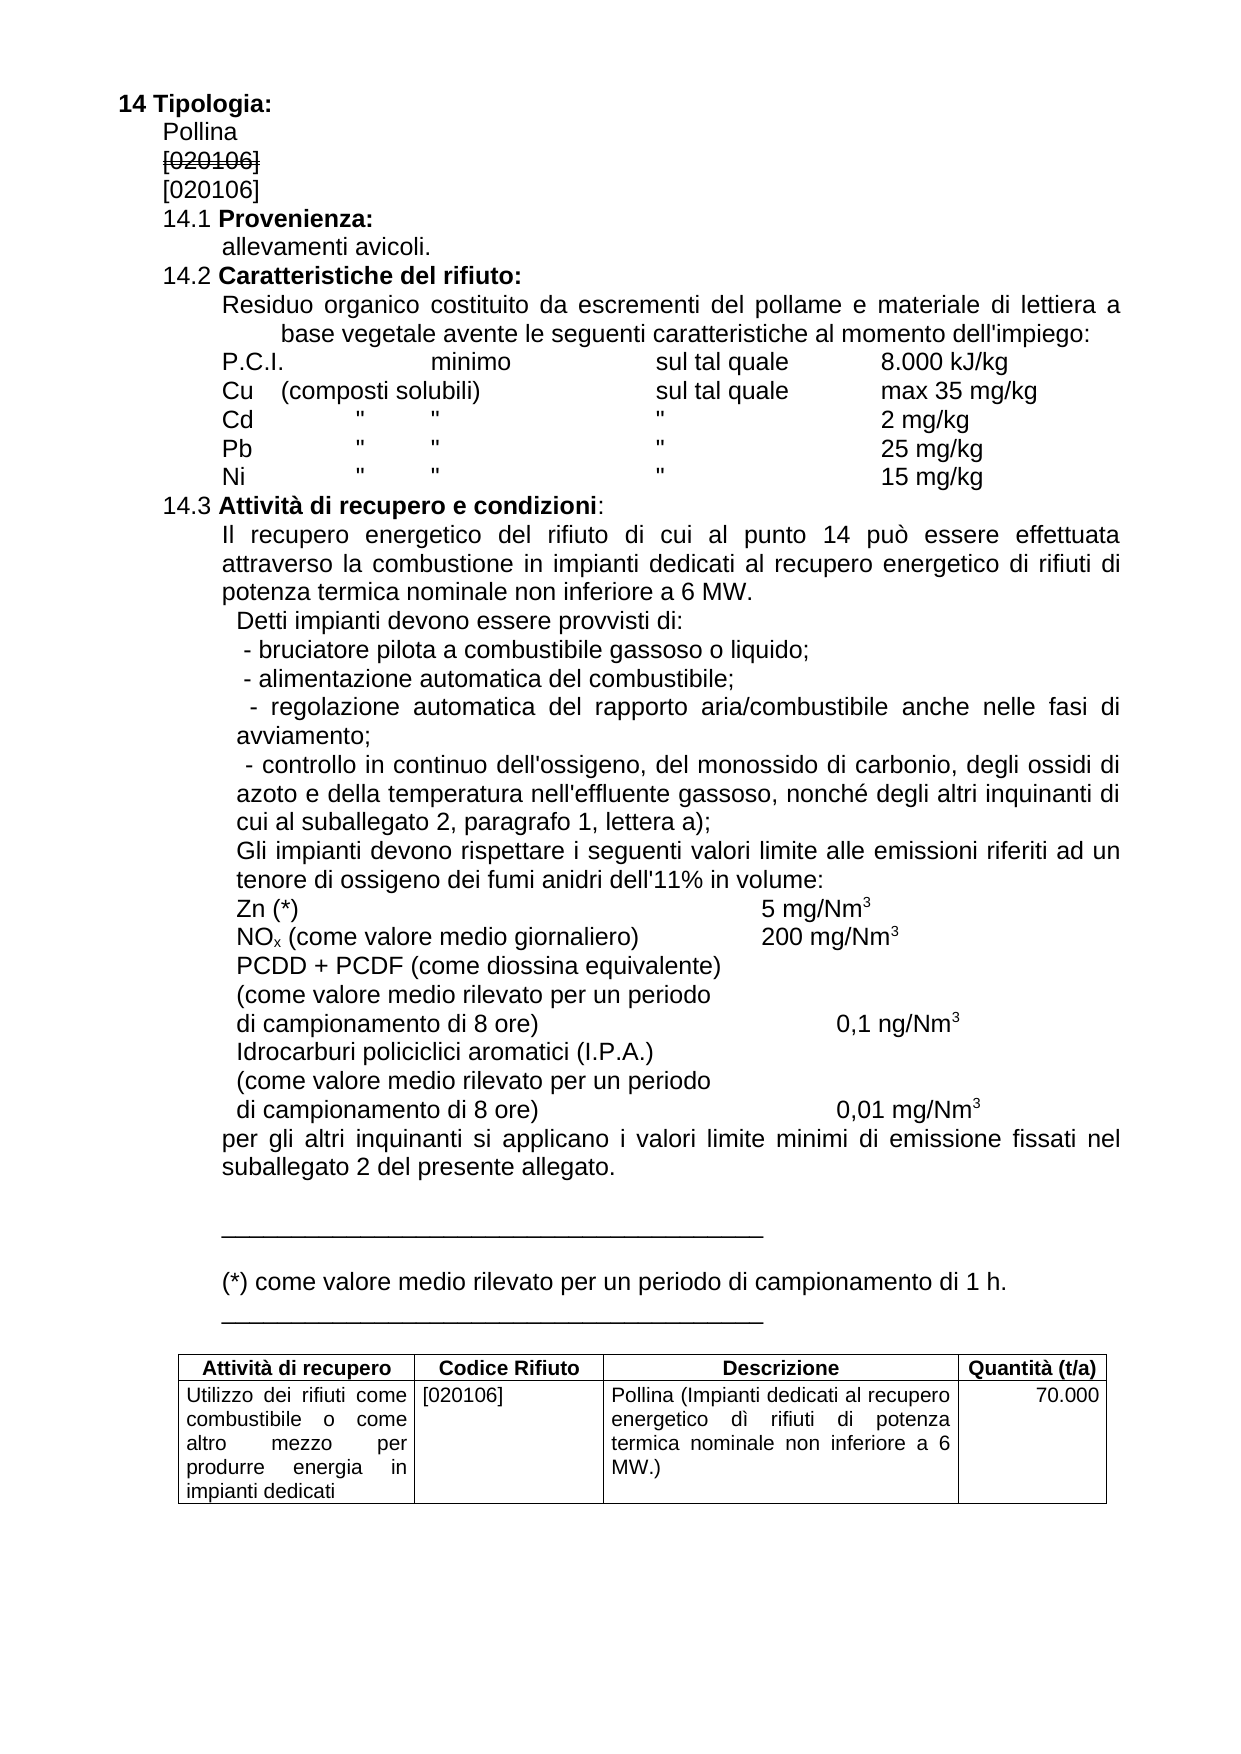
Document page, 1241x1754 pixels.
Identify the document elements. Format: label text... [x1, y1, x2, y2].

text di campionamento di 8 ore) 0,01 mg/Nm3 [236, 1095, 1122, 1124]
text _______________________________________ [222, 1296, 1122, 1325]
text _______________________________________ [222, 1210, 1122, 1239]
table_header Attività di recupero [179, 1355, 414, 1380]
text Cu (composti solubili) sul tal quale max 35 mg/kg [222, 376, 1122, 405]
table_header Descrizione [604, 1355, 958, 1380]
text Pollina [162, 117, 1122, 146]
text Detti impianti devono essere provvisti di: [236, 606, 1122, 635]
table_cell [020106] [415, 1381, 603, 1503]
table_cell Utilizzo dei rifiuti come combustibile o come altro mezzo per produrre energia in impianti dedicati [179, 1381, 414, 1503]
text - controllo in continuo dell'ossigeno, del monossido di carbonio, degli ossidi di azoto e della temperatura nell'effluente gassoso, nonché degli altri inquinanti di cui al suballegato 2, paragrafo 1, lettera a); [236, 750, 1122, 836]
text Residuo organico costituito da escrementi del pollame e materiale di lettiera a base vegetale avente le seguenti caratteristiche al momento dell'impiego: [222, 290, 1122, 347]
text (come valore medio rilevato per un periodo [236, 1066, 1122, 1095]
text [020106] [162, 146, 1122, 175]
text - regolazione automatica del rapporto aria/combustibile anche nelle fasi di avviamento; [236, 692, 1122, 750]
text - alimentazione automatica del combustibile; [236, 664, 1122, 692]
text Cd " " " 2 mg/kg [222, 405, 1122, 434]
text (*) come valore medio rilevato per un periodo di campionamento di 1 h. [222, 1267, 1122, 1296]
table_header Quantità (t/a) [959, 1355, 1106, 1380]
text Zn (*) 5 mg/Nm3 [236, 894, 1122, 922]
text Pb " " " 25 mg/kg [222, 434, 1122, 462]
table_cell 70.000 [959, 1381, 1106, 1503]
text Il recupero energetico del rifiuto di cui al punto 14 può essere effettuata attraverso la combustione in impianti dedicati al recupero energetico di rifiuti di potenza termica nominale non inferiore a 6 MW. [222, 520, 1122, 606]
text Gli impianti devono rispettare i seguenti valori limite alle emissioni riferiti ad un tenore di ossigeno dei fumi anidri dell'11% in volume: [236, 836, 1122, 894]
text - bruciatore pilota a combustibile gassoso o liquido; [236, 635, 1122, 664]
text NOx (come valore medio giornaliero) 200 mg/Nm3 [236, 922, 1122, 951]
text per gli altri inquinanti si applicano i valori limite minimi di emissione fissati nel suballegato 2 del presente allegato. [222, 1124, 1122, 1181]
text Idrocarburi policiclici aromatici (I.P.A.) [236, 1037, 1122, 1066]
text Ni " " " 15 mg/kg [222, 462, 1122, 491]
text 14.2 Caratteristiche del rifiuto: [162, 261, 1122, 290]
text [020106] [162, 175, 1122, 204]
text allevamenti avicoli. [222, 232, 1122, 261]
text PCDD + PCDF (come diossina equivalente) [236, 951, 1122, 980]
text 14.1 Provenienza: [162, 204, 1122, 232]
text di campionamento di 8 ore) 0,1 ng/Nm3 [236, 1009, 1122, 1037]
table_cell Pollina (Impianti dedicati al recupero energetico dì rifiuti di potenza termica nominale non inferiore a 6 MW.) [604, 1381, 958, 1503]
table_header Codice Rifiuto [415, 1355, 603, 1380]
text 14.3 Attività di recupero e condizioni: [162, 491, 1122, 520]
text (come valore medio rilevato per un periodo [236, 980, 1122, 1009]
subtitle 14 Tipologia: [118, 89, 1122, 117]
text P.C.I. minimo sul tal quale 8.000 kJ/kg [222, 347, 1122, 376]
